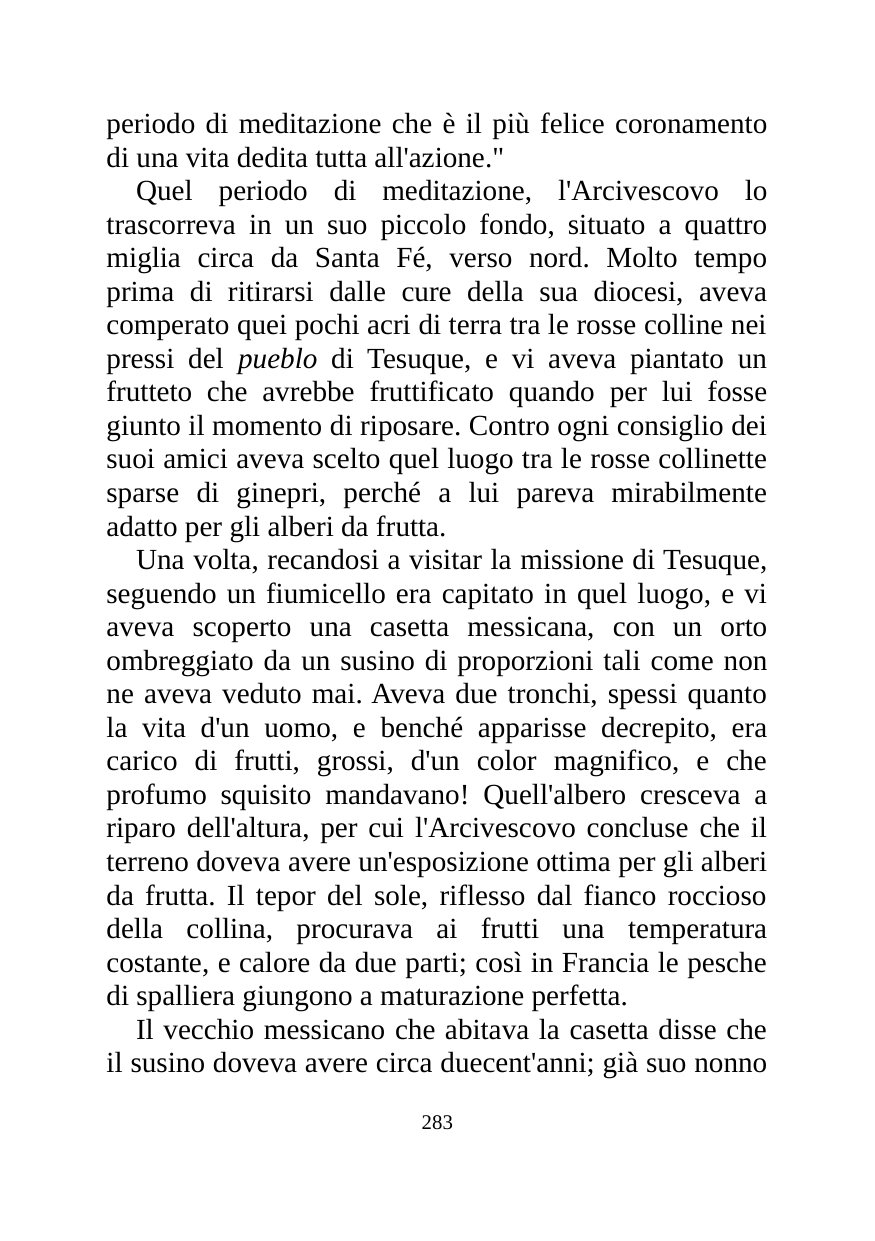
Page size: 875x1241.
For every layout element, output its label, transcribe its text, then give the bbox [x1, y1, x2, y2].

text Il vecchio messicano che abitava la casetta disse che il susino doveva avere circa duecent'anni; già suo nonno [106, 1012, 768, 1079]
text Quel periodo di meditazione, l'Arcivescovo lo trascorreva in un suo piccolo fondo, situato a quattro miglia circa da Santa Fé, verso nord. Molto tempo prima di ritirarsi dalle cure della sua diocesi, aveva comperato quei pochi acri di terra tra le rosse colline nei pressi del pueblo di Tesuque, e vi aveva piantato un frutteto che avrebbe fruttificato quando per lui fosse giunto il momento di riposare. Contro ogni consiglio dei suoi amici aveva scelto quel luogo tra le rosse collinette sparse di ginepri, perché a lui pareva mirabilmente adatto per gli alberi da frutta. [106, 173, 768, 542]
text Una volta, recandosi a visitar la missione di Tesuque, seguendo un fiumicello era capitato in quel luogo, e vi aveva scoperto una casetta messicana, con un orto ombreggiato da un susino di proporzioni tali come non ne aveva veduto mai. Aveva due tronchi, spessi quanto la vita d'un uomo, e benché apparisse decrepito, era carico di frutti, grossi, d'un color magnifico, e che profumo squisito mandavano! Quell'albero cresceva a riparo dell'altura, per cui l'Arcivescovo concluse che il terreno doveva avere un'esposizione ottima per gli alberi da frutta. Il tepor del sole, riflesso dal fianco roccioso della collina, procurava ai frutti una temperatura costante, e calore da due parti; così in Francia le pesche di spalliera giungono a maturazione perfetta. [106, 542, 768, 1012]
text periodo di meditazione che è il più felice coronamento di una vita dedita tutta all'azione." [106, 106, 768, 173]
